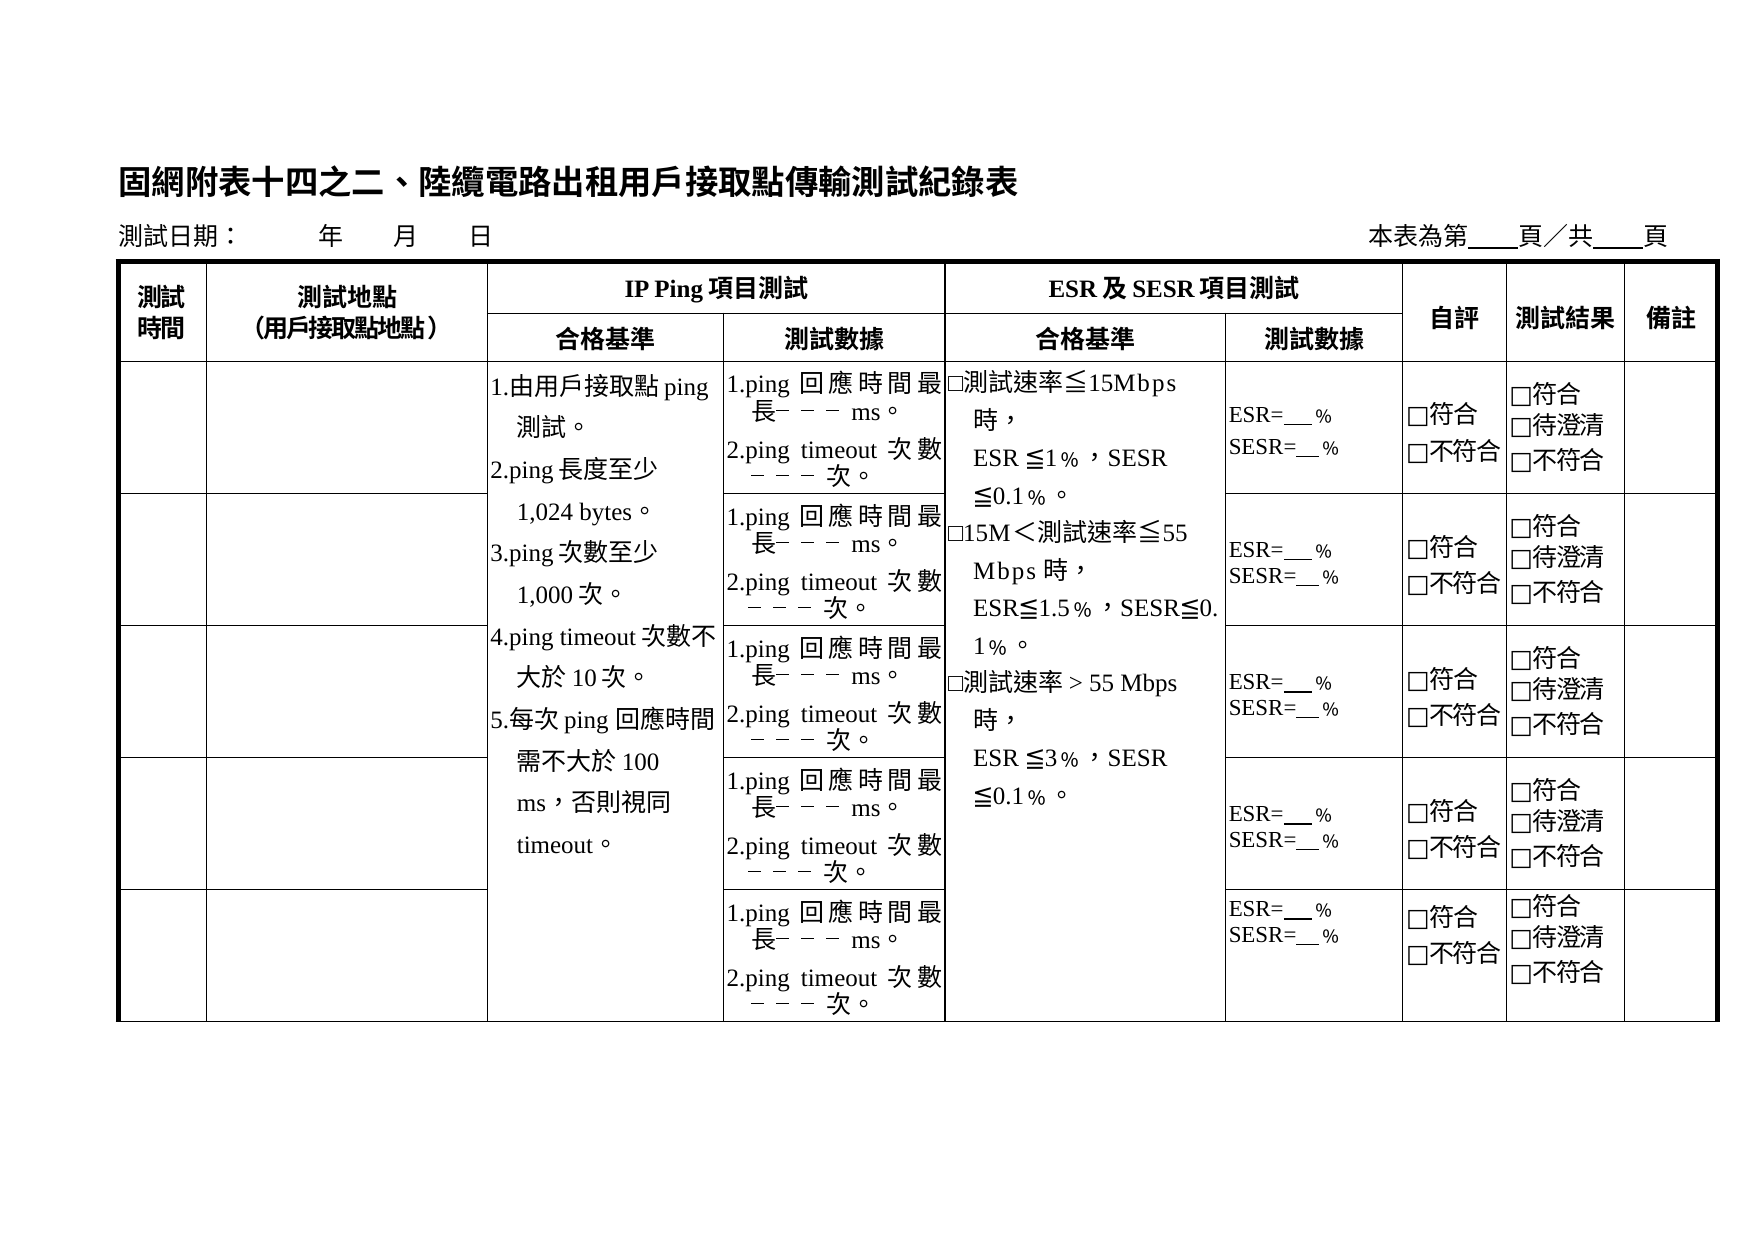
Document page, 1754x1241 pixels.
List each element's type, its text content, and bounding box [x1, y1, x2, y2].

subtitle 固網附表十四之二、陸纜電路出租用戶接取點傳輸測試紀錄表 [118, 156, 1710, 204]
table_header 測試地點 （用戶接取點地點 ） [207, 264, 487, 361]
table_cell [207, 362, 487, 493]
table_cell [207, 494, 487, 625]
table_cell 測試數據 [724, 314, 944, 361]
table_cell □符合 □不符合 [1403, 494, 1506, 625]
table_cell 測試數據 [1226, 314, 1402, 361]
table_cell 1.ping回應時間最長╴╴╴ms。 2.ping timeout次數╴╴╴次。 [724, 362, 944, 493]
text 測試日期： 年 月 日 本表為第 頁／共 頁 [118, 216, 1690, 253]
table_cell [121, 362, 206, 493]
table_cell □符合 □待澄清 □不符合 [1507, 626, 1624, 757]
table_cell 1.ping回應時間最長╴╴╴ms。 2.ping timeout次數╴╴╴次。 [724, 494, 944, 625]
table_cell 1.ping回應時間最長╴╴╴ms。 2.ping timeout次數╴╴╴次。 [724, 758, 944, 889]
table_cell □測試速率≦15Mbps時， ESR ≦1﹪，SESR ≦0.1﹪。 □15M＜測試速率≦55 Mbps時， ESR≦1.5﹪，SESR≦0.1﹪。 □測試速率 > 55 Mbps時， ESR ≦3﹪，SESR ≦0.1﹪。 [946, 362, 1225, 1021]
table_header 測試結果 [1507, 264, 1624, 361]
table_cell □符合 □不符合 [1403, 758, 1506, 889]
table_cell □符合 □待澄清 □不符合 [1507, 494, 1624, 625]
table_header 備註 [1625, 264, 1715, 361]
table_header IP Ping項目測試 [488, 264, 944, 313]
table_cell [1625, 362, 1715, 493]
table_header 測試 時間 [121, 264, 206, 361]
table_cell 合格基準 [946, 314, 1225, 361]
table_cell [1625, 494, 1715, 625]
table_cell ESR= ﹪ SESR= ﹪ [1226, 626, 1402, 757]
table_cell [1625, 758, 1715, 889]
table_cell 1.ping回應時間最長╴╴╴ms。 2.ping timeout次數╴╴╴次。 [724, 890, 944, 1021]
table_cell [1625, 890, 1715, 1021]
table_cell [207, 758, 487, 889]
table_cell [121, 626, 206, 757]
table_cell [121, 758, 206, 889]
table_cell [207, 626, 487, 757]
table_cell □符合 □待澄清 □不符合 [1507, 890, 1624, 1021]
table_cell [1625, 626, 1715, 757]
table_cell 1.ping回應時間最長╴╴╴ms。 2.ping timeout次數╴╴╴次。 [724, 626, 944, 757]
table_cell □符合 □不符合 [1403, 626, 1506, 757]
table_cell 1.由用戶接取點ping測試。 2.ping長度至少1,024 bytes。 3.ping次數至少1,000次。 4.ping timeout次數不大於10次。 5.每次ping 回應時間需不大於100 ms，否則視同timeout。 [488, 362, 723, 1021]
table_cell ESR= ﹪ SESR= ﹪ [1226, 494, 1402, 625]
table_cell □符合 □不符合 [1403, 362, 1506, 493]
table_cell [207, 890, 487, 1021]
table_cell ESR= ﹪ SESR= ﹪ [1226, 890, 1402, 1021]
table_cell ESR= ﹪ SESR= ﹪ [1226, 758, 1402, 889]
table_cell □符合 □待澄清 □不符合 [1507, 758, 1624, 889]
table_header ESR及SESR項目測試 [946, 264, 1402, 313]
table_cell □符合 □待澄清 □不符合 [1507, 362, 1624, 493]
table_cell ESR= ﹪ SESR= ﹪ [1226, 362, 1402, 493]
table_cell 合格基準 [488, 314, 723, 361]
table_cell [121, 890, 206, 1021]
table_header 自評 [1403, 264, 1506, 361]
table_cell [121, 494, 206, 625]
table_cell □符合 □不符合 [1403, 890, 1506, 1021]
